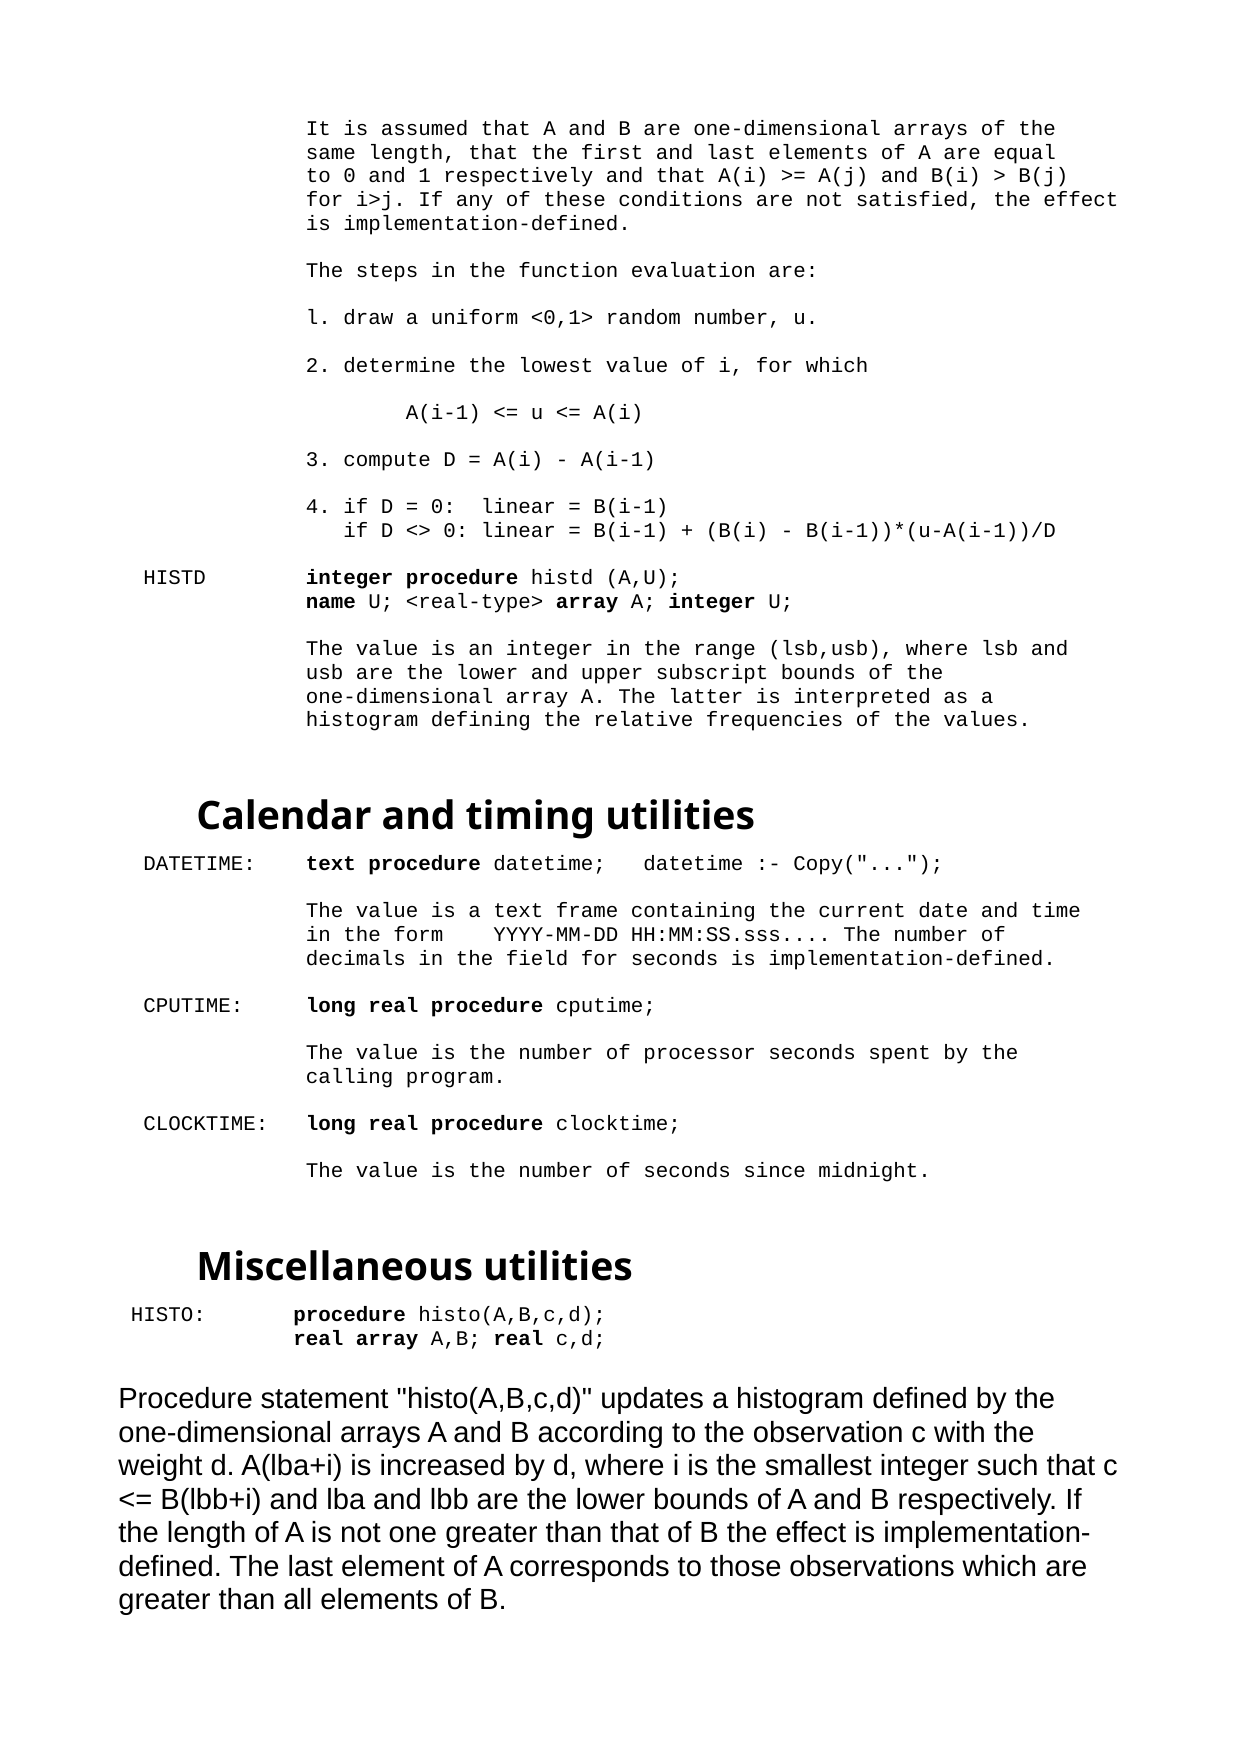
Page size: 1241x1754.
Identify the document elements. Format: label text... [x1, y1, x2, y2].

text The value is a text frame containing the current date and time [118, 900, 1122, 924]
text if D <> 0: linear = B(i-1) + (B(i) - B(i-1))*(u-A(i-1))/D [118, 520, 1122, 544]
text usb are the lower and upper subscript bounds of the [118, 662, 1122, 686]
text The value is the number of seconds since midnight. [118, 1161, 1122, 1184]
text 2. determine the lowest value of i, for which [118, 354, 1122, 378]
text decimals in the field for seconds is implementation-defined. [118, 948, 1122, 971]
text real array A,B; real c,d; [118, 1328, 1122, 1352]
text CPUTIME: long real procedure cputime; [118, 995, 1122, 1019]
text is implementation-defined. [118, 213, 1122, 236]
text calling program. [118, 1066, 1122, 1089]
text It is assumed that A and B are one-dimensional arrays of the [118, 118, 1122, 142]
subtitle Miscellaneous utilities [196, 1239, 1122, 1292]
subtitle Calendar and timing utilities [196, 787, 1122, 841]
text one-dimensional array A. The latter is interpreted as a [118, 686, 1122, 709]
text The value is the number of processor seconds spent by the [118, 1042, 1122, 1066]
text Procedure statement "histo(A,B,c,d)" updates a histogram defined by the one-dimensional arrays A and B according to the observation c with the weight d. A(lba+i) is increased by d, where i is the smallest integer such that c <= B(lbb+i) and lba and lbb are the lower bounds of A and B respectively. If the length of A is not one greater than that of B the effect is implementation-defined. The last element of A corresponds to those observations which are greater than all elements of B. [118, 1381, 1122, 1616]
text for i>j. If any of these conditions are not satisfied, the effect [118, 189, 1122, 213]
text DATETIME: text procedure datetime; datetime :- Copy("..."); [118, 853, 1122, 877]
text A(i-1) <= u <= A(i) [118, 402, 1122, 426]
text l. draw a uniform <0,1> random number, u. [118, 307, 1122, 331]
text same length, that the first and last elements of A are equal [118, 142, 1122, 165]
text The value is an integer in the range (lsb,usb), where lsb and [118, 638, 1122, 662]
text name U; <real-type> array A; integer U; [118, 591, 1122, 615]
text in the form YYYY-MM-DD HH:MM:SS.sss.... The number of [118, 924, 1122, 948]
text HISTD integer procedure histd (A,U); [118, 567, 1122, 591]
text to 0 and 1 respectively and that A(i) >= A(j) and B(i) > B(j) [118, 165, 1122, 189]
text 4. if D = 0: linear = B(i-1) [118, 496, 1122, 520]
text histogram defining the relative frequencies of the values. [118, 709, 1122, 733]
text 3. compute D = A(i) - A(i-1) [118, 449, 1122, 473]
text The steps in the function evaluation are: [118, 260, 1122, 284]
text HISTO: procedure histo(A,B,c,d); [118, 1304, 1122, 1328]
text CLOCKTIME: long real procedure clocktime; [118, 1113, 1122, 1137]
